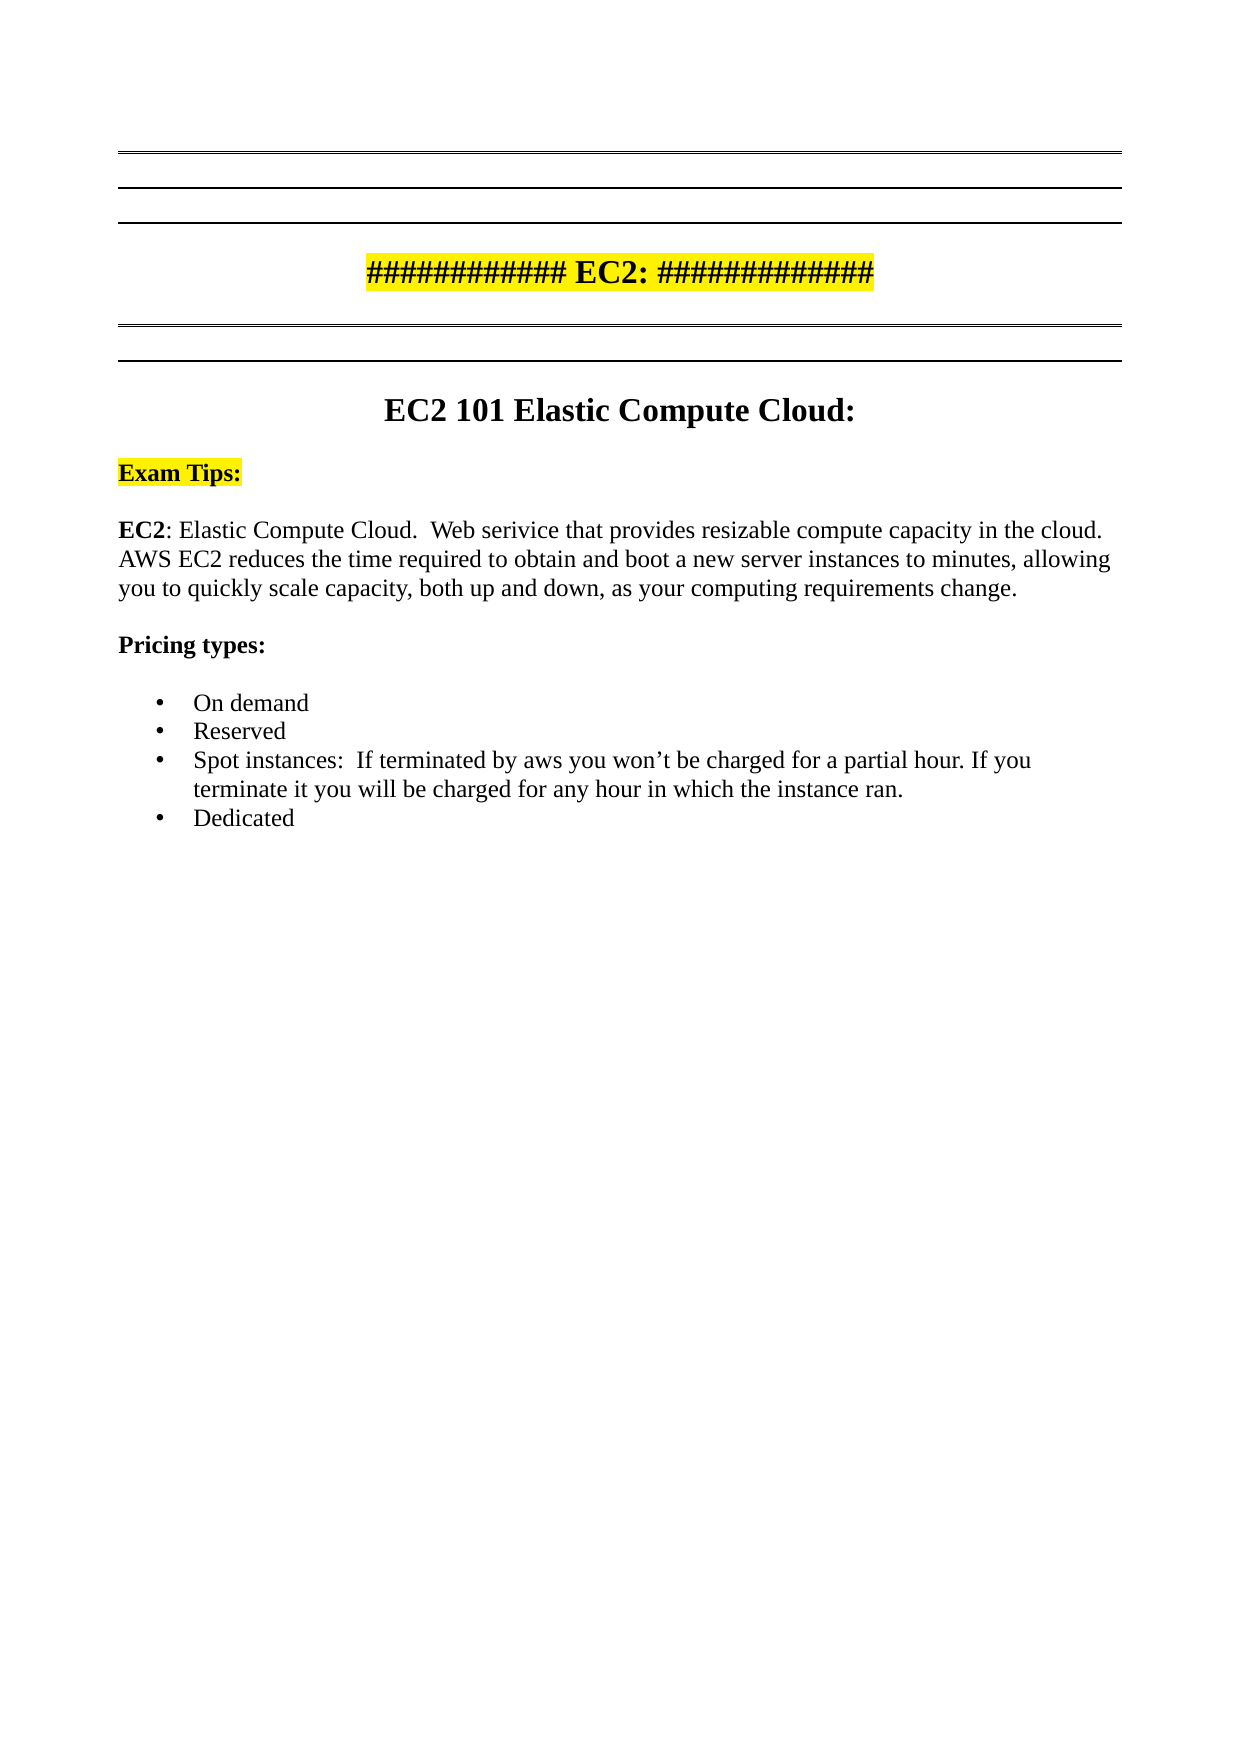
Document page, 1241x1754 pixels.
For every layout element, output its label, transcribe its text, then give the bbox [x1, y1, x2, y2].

text Pricing types: [118, 630, 1122, 659]
text ############ EC2: ############# [118, 253, 1122, 291]
text EC2 101 Elastic Compute Cloud: [118, 391, 1122, 429]
list On demand [156, 688, 1122, 716]
list Spot instances: If terminated by aws you won’t be charged for a partial hour. If you terminate it you will be charged for any hour in which the instance ran. [156, 745, 1122, 803]
text EC2: Elastic Compute Cloud. Web serivice that provides resizable compute capacity in the cloud. [118, 515, 1122, 544]
list Reserved [156, 716, 1122, 745]
text Exam Tips: [118, 458, 1122, 486]
text AWS EC2 reduces the time required to obtain and boot a new server instances to minutes, allowing you to quickly scale capacity, both up and down, as your computing requirements change. [118, 544, 1122, 601]
list Dedicated [156, 803, 1122, 831]
